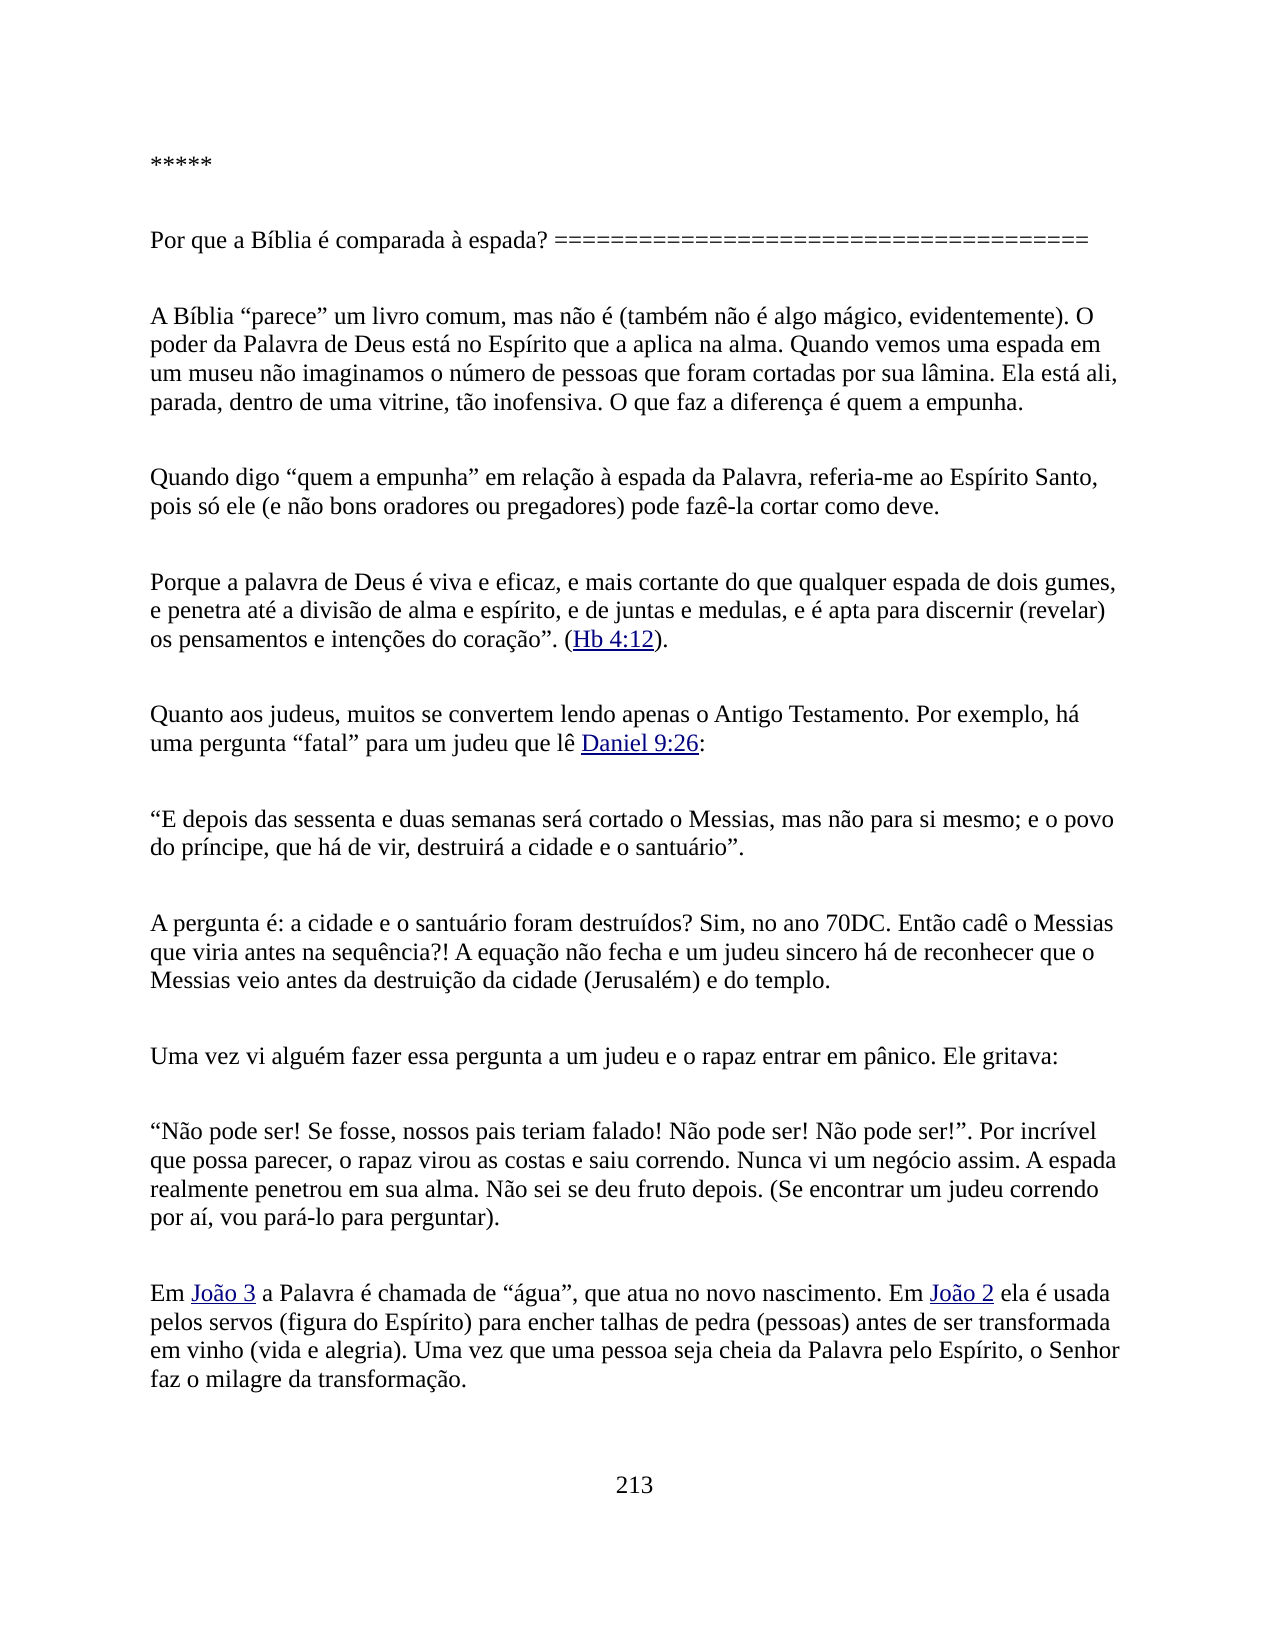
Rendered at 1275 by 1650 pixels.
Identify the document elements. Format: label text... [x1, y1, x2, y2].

text A pergunta é: a cidade e o santuário foram destruídos? Sim, no ano 70DC. Então cadê o Messias que viria antes na sequência?! A equação não fecha e um judeu sincero há de reconhecer que o Messias veio antes da destruição da cidade (Jerusalém) e do templo. [150, 879, 1125, 994]
text Por que a Bíblia é comparada à espada? ====================================== [150, 197, 1125, 254]
text A Bíblia “parece” um livro comum, mas não é (também não é algo mágico, evidentemente). O poder da Palavra de Deus está no Espírito que a aplica na alma. Quando vemos uma espada em um museu não imaginamos o número de pessoas que foram cortadas por sua lâmina. Ela está ali, parada, dentro de uma vitrine, tão inofensiva. O que faz a diferença é quem a empunha. [150, 272, 1125, 416]
text Quando digo “quem a empunha” em relação à espada da Palavra, referia-me ao Espírito Santo, pois só ele (e não bons oradores ou pregadores) pode fazê-la cortar como deve. [150, 434, 1125, 520]
text Em João 3 a Palavra é chamada de “água”, que atua no novo nascimento. Em João 2 ela é usada pelos servos (figura do Espírito) para encher talhas de pedra (pessoas) antes de ser transformada em vinho (vida e alegria). Uma vez que uma pessoa seja cheia da Palavra pelo Espírito, o Senhor faz o milagre da transformação. [150, 1249, 1125, 1393]
text “E depois das sessenta e duas semanas será cortado o Messias, mas não para si mesmo; e o povo do príncipe, que há de vir, destruirá a cidade e o santuário”. [150, 775, 1125, 861]
text [150, 1411, 1125, 1439]
text Porque a palavra de Deus é viva e eficaz, e mais cortante do que qualquer espada de dois gumes, e penetra até a divisão de alma e espírito, e de juntas e medulas, e é apta para discernir (revelar) os pensamentos e intenções do coração”. (Hb 4:12). [150, 538, 1125, 653]
text “Não pode ser! Se fosse, nossos pais teriam falado! Não pode ser! Não pode ser!”. Por incrível que possa parecer, o rapaz virou as costas e saiu correndo. Nunca vi um negócio assim. A espada realmente penetrou em sua alma. Não sei se deu fruto depois. (Se encontrar um judeu correndo por aí, vou pará-lo para perguntar). [150, 1087, 1125, 1231]
text Uma vez vi alguém fazer essa pergunta a um judeu e o rapaz entrar em pânico. Ele gritava: [150, 1012, 1125, 1069]
text Quanto aos judeus, muitos se convertem lendo apenas o Antigo Testamento. Por exemplo, há uma pergunta “fatal” para um judeu que lê Daniel 9:26: [150, 671, 1125, 757]
text ***** [150, 150, 1125, 179]
